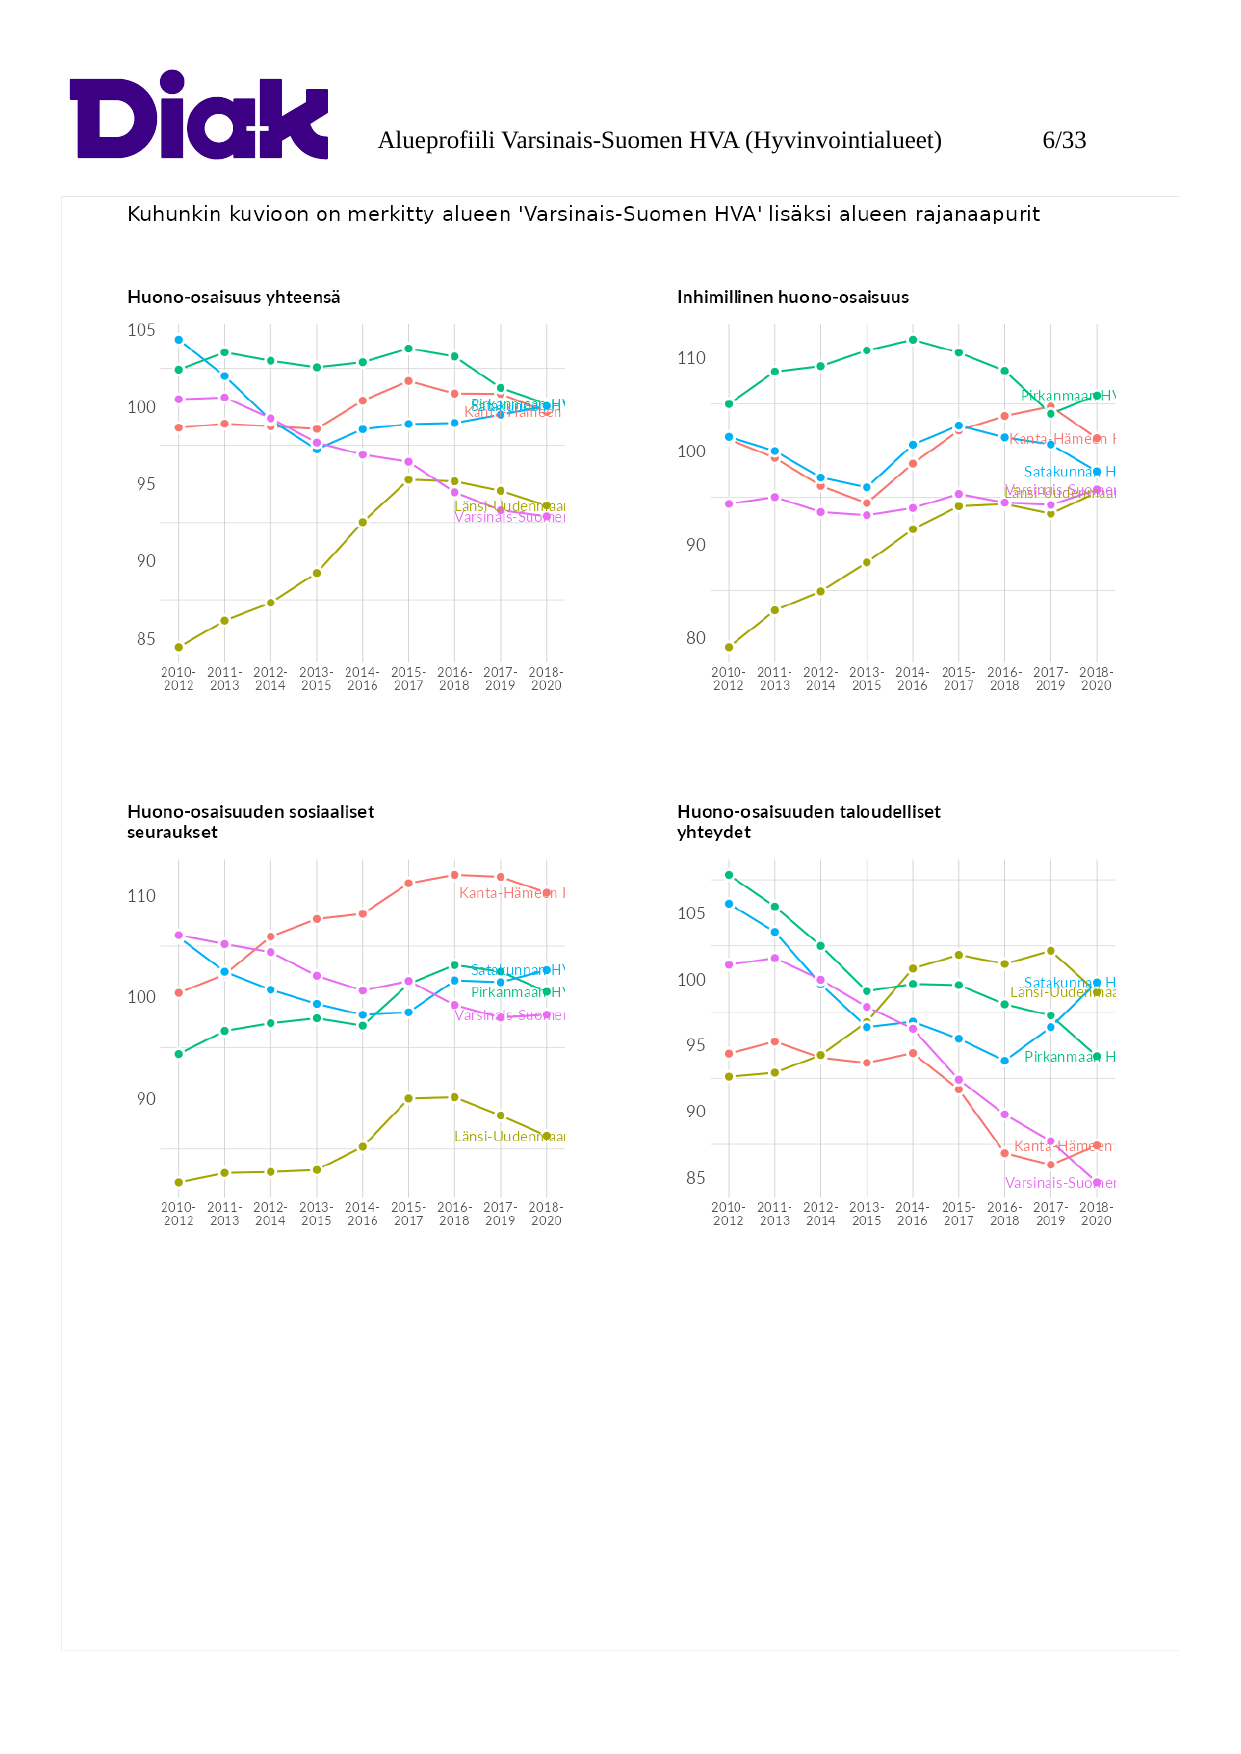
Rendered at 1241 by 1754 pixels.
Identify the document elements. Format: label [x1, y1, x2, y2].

picture [61, 196, 1179, 1651]
